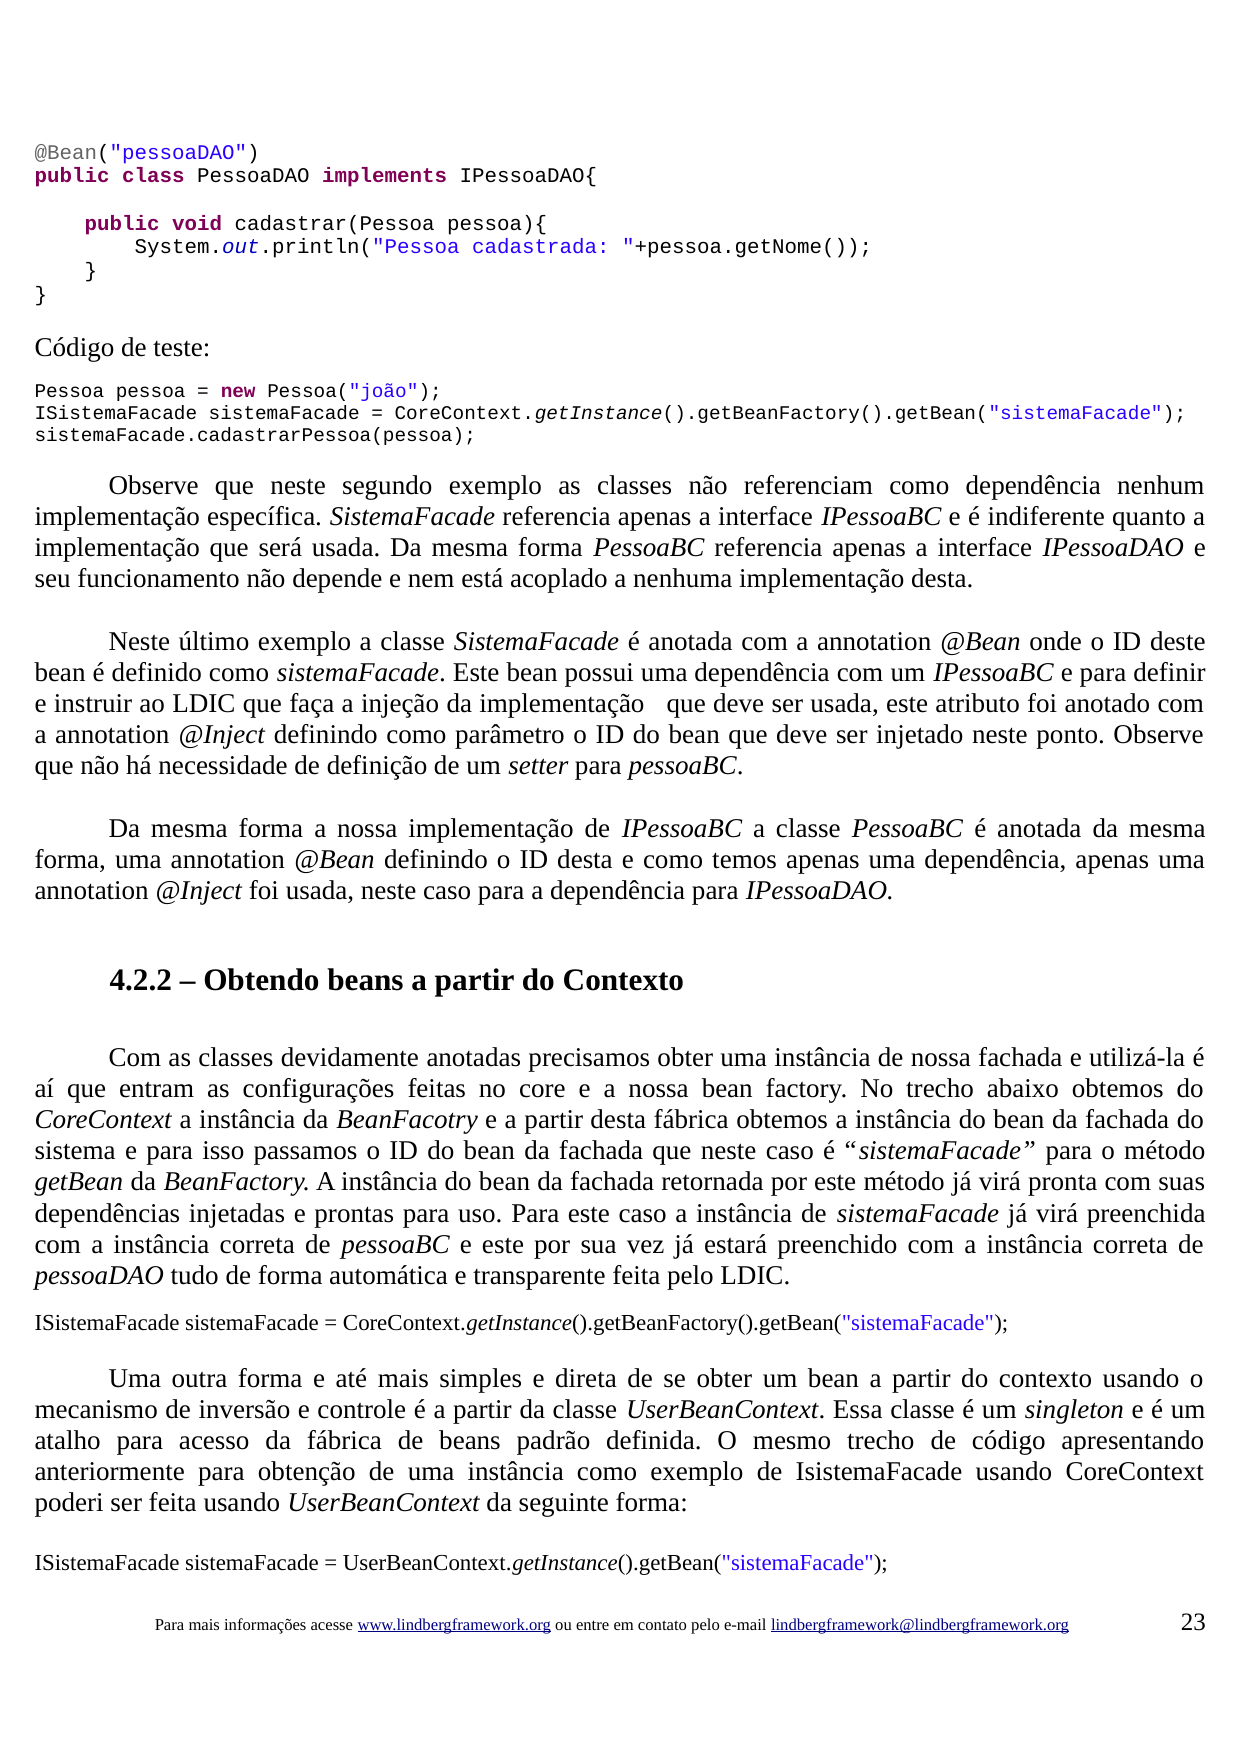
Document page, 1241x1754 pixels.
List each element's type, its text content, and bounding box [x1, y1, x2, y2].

text } [34, 284, 1206, 307]
text Uma outra forma e até mais simples e direta de se obter um bean a partir do contexto usando o mecanismo de inversão e controle é a partir da classe UserBeanContext. Essa classe é um singleton e é um atalho para acesso da fábrica de beans padrão definida. O mesmo trecho de código apresentando anteriormente para obtenção de uma instância como exemplo de IsistemaFacade usando CoreContext poderi ser feita usando UserBeanContext da seguinte forma: [34, 1362, 1206, 1518]
text Pessoa pessoa = new Pessoa("joão"); [34, 381, 1206, 403]
text @Bean("pessoaDAO") [34, 142, 1206, 165]
text Neste último exemplo a classe SistemaFacade é anotada com a annotation @Bean onde o ID deste bean é definido como sistemaFacade. Este bean possui uma dependência com um IPessoaBC e para definir e instruir ao LDIC que faça a injeção da implementação que deve ser usada, este atributo foi anotado com a annotation @Inject definindo como parâmetro o ID do bean que deve ser injetado neste ponto. Observe que não há necessidade de definição de um setter para pessoaBC. [34, 625, 1206, 781]
text public void cadastrar(Pessoa pessoa){ [34, 213, 1206, 236]
text public class PessoaDAO implements IPessoaDAO{ [34, 165, 1206, 189]
text ISistemaFacade sistemaFacade = UserBeanContext.getInstance().getBean("sistemaFacade"); [34, 1549, 1206, 1575]
text ISistemaFacade sistemaFacade = CoreContext.getInstance().getBeanFactory().getBean("sistemaFacade"); [34, 1309, 1206, 1336]
text Código de teste: [34, 331, 1206, 362]
text sistemaFacade.cadastrarPessoa(pessoa); [34, 425, 1206, 447]
subtitle 4.2.2 – Obtendo beans a partir do Contexto [108, 961, 1206, 997]
text } [34, 260, 1206, 284]
text Da mesma forma a nossa implementação de IPessoaBC a classe PessoaBC é anotada da mesma forma, uma annotation @Bean definindo o ID desta e como temos apenas uma dependência, apenas uma annotation @Inject foi usada, neste caso para a dependência para IPessoaDAO. [34, 812, 1206, 905]
text Observe que neste segundo exemplo as classes não referenciam como dependência nenhum implementação específica. SistemaFacade referencia apenas a interface IPessoaBC e é indiferente quanto a implementação que será usada. Da mesma forma PessoaBC referencia apenas a interface IPessoaDAO e seu funcionamento não depende e nem está acoplado a nenhuma implementação desta. [34, 469, 1206, 594]
text System.out.println("Pessoa cadastrada: "+pessoa.getNome()); [34, 236, 1206, 260]
text ISistemaFacade sistemaFacade = CoreContext.getInstance().getBeanFactory().getBean("sistemaFacade"); [34, 403, 1206, 425]
text Com as classes devidamente anotadas precisamos obter uma instância de nossa fachada e utilizá-la é aí que entram as configurações feitas no core e a nossa bean factory. No trecho abaixo obtemos do CoreContext a instância da BeanFacotry e a partir desta fábrica obtemos a instância do bean da fachada do sistema e para isso passamos o ID do bean da fachada que neste caso é “sistemaFacade” para o método getBean da BeanFactory. A instância do bean da fachada retornada por este método já virá pronta com suas dependências injetadas e prontas para uso. Para este caso a instância de sistemaFacade já virá preenchida com a instância correta de pessoaBC e este por sua vez já estará preenchido com a instância correta de pessoaDAO tudo de forma automática e transparente feita pelo LDIC. [34, 1041, 1206, 1290]
